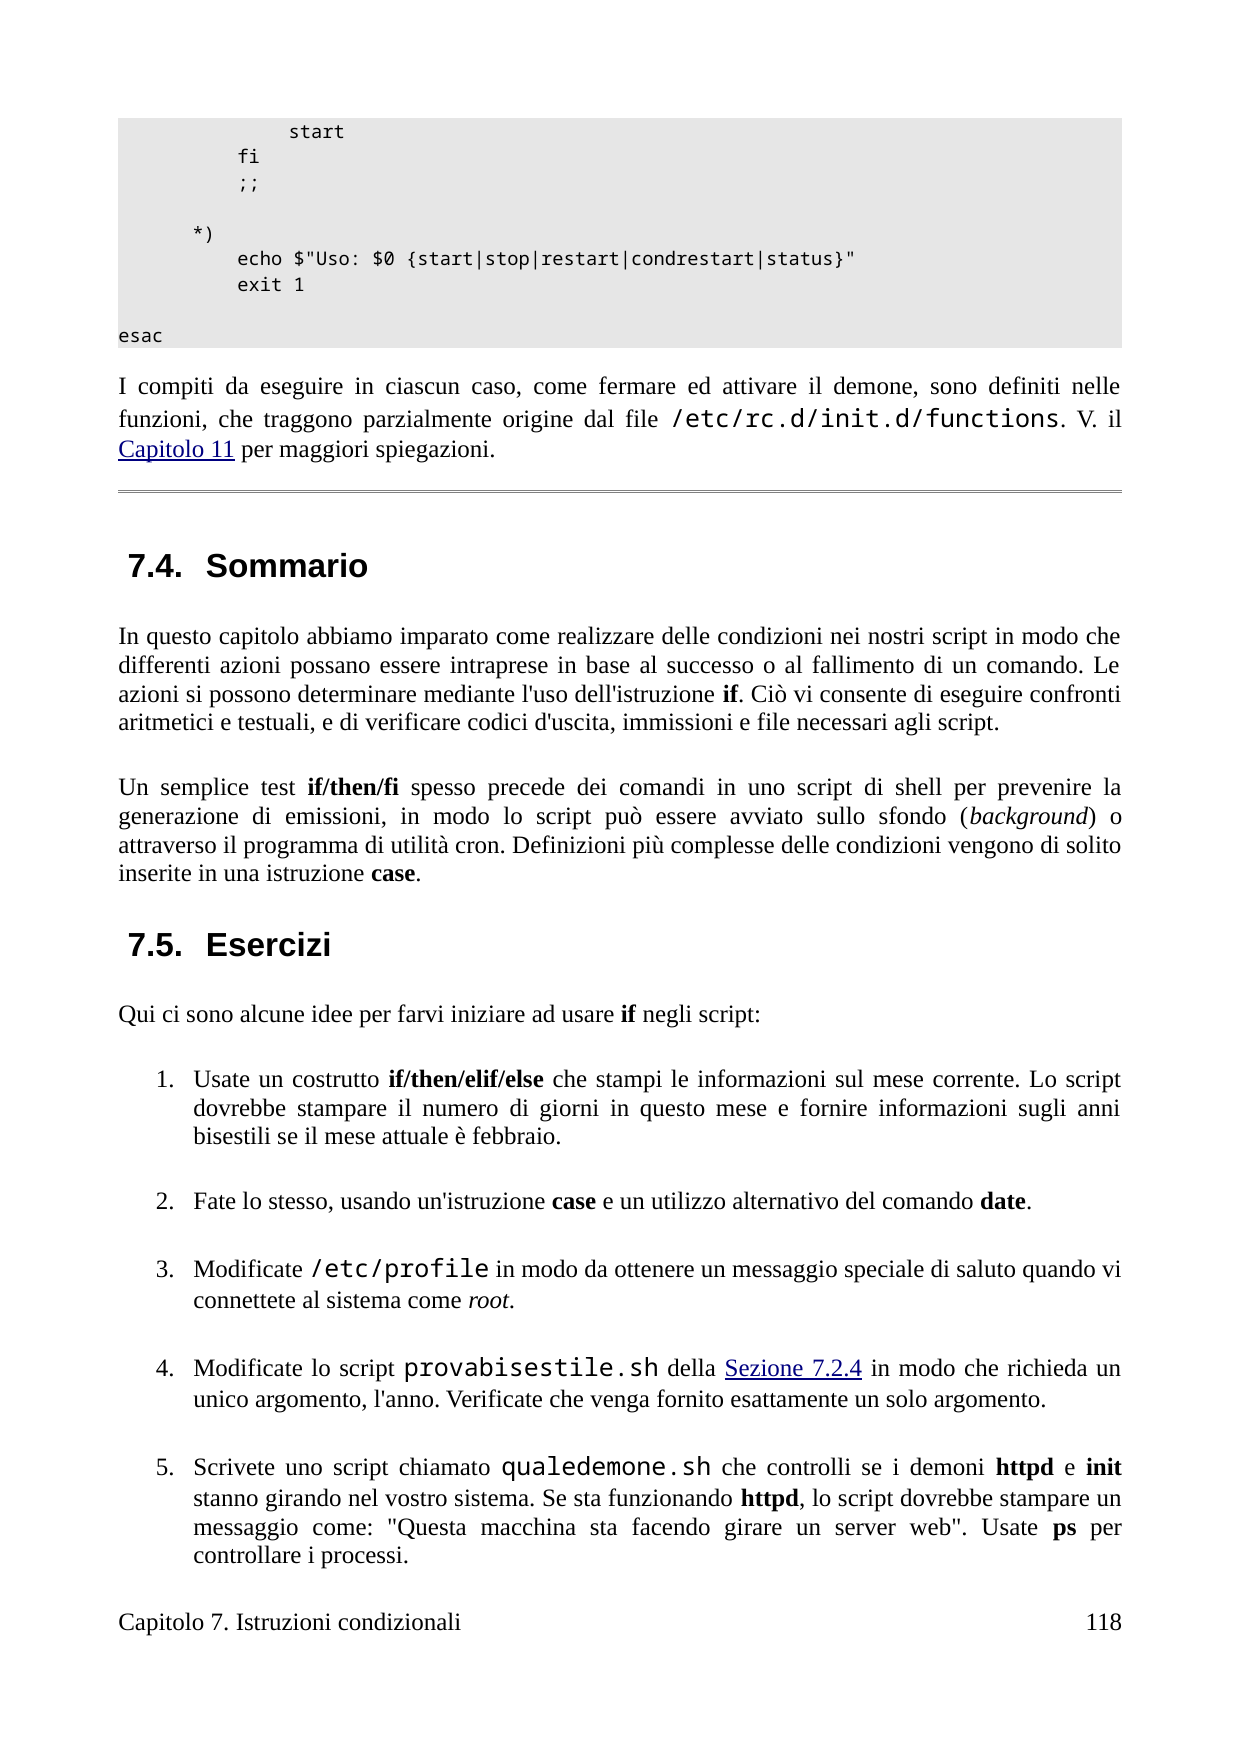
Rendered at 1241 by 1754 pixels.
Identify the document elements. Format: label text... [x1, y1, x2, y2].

text echo $"Uso: $0 {start|stop|restart|condrestart|status}" [118, 246, 1122, 271]
subtitle Esercizi [118, 924, 1122, 963]
text Qui ci sono alcune idee per farvi iniziare ad usare if negli script: [118, 999, 1122, 1028]
text In questo capitolo abbiamo imparato come realizzare delle condizioni nei nostri script in modo che differenti azioni possano essere intraprese in base al successo o al fallimento di un comando. Le azioni si possono determinare mediante l'uso dell'istruzione if. Ciò vi consente di eseguire confronti aritmetici e testuali, e di verificare codici d'uscita, immissioni e file necessari agli script. [118, 621, 1122, 736]
text ;; [118, 169, 1122, 195]
list Scrivete uno script chiamato qualedemone.sh che controlli se i demoni httpd e init stanno girando nel vostro sistema. Se sta funzionando httpd, lo script dovrebbe stampare un messaggio come: "Questa macchina sta facendo girare un server web". Usate ps per controllare i processi. [156, 1449, 1122, 1569]
list Fate lo stesso, usando un'istruzione case e un utilizzo alternativo del comando date. [156, 1186, 1122, 1215]
list Modificate /etc/profile in modo da ottenere un messaggio speciale di saluto quando vi connettete al sistema come root. [156, 1251, 1122, 1314]
text fi [118, 144, 1122, 169]
list Modificate lo script provabisestile.sh della Sezione 7.2.4 in modo che richieda un unico argomento, l'anno. Verificate che venga fornito esattamente un solo argomento. [156, 1350, 1122, 1413]
list Usate un costrutto if/then/elif/else che stampi le informazioni sul mese corrente. Lo script dovrebbe stampare il numero di giorni in questo mese e fornire informazioni sugli anni bisestili se il mese attuale è febbraio. [156, 1064, 1122, 1150]
text I compiti da eseguire in ciascun caso, come fermare ed attivare il demone, sono definiti nelle funzioni, che traggono parzialmente origine dal file /etc/rc.d/init.d/functions. V. il Capitolo 11 per maggiori spiegazioni. [118, 371, 1122, 463]
text *) [118, 220, 1122, 246]
text esac [118, 322, 1122, 348]
subtitle Sommario [118, 547, 1122, 585]
text Un semplice test if/then/fi spesso precede dei comandi in uno script di shell per prevenire la generazione di emissioni, in modo lo script può essere avviato sullo sfondo (background) o attraverso il programma di utilità cron. Definizioni più complesse delle condizioni vengono di solito inserite in una istruzione case. [118, 772, 1122, 887]
text start [118, 118, 1122, 144]
text exit 1 [118, 271, 1122, 297]
